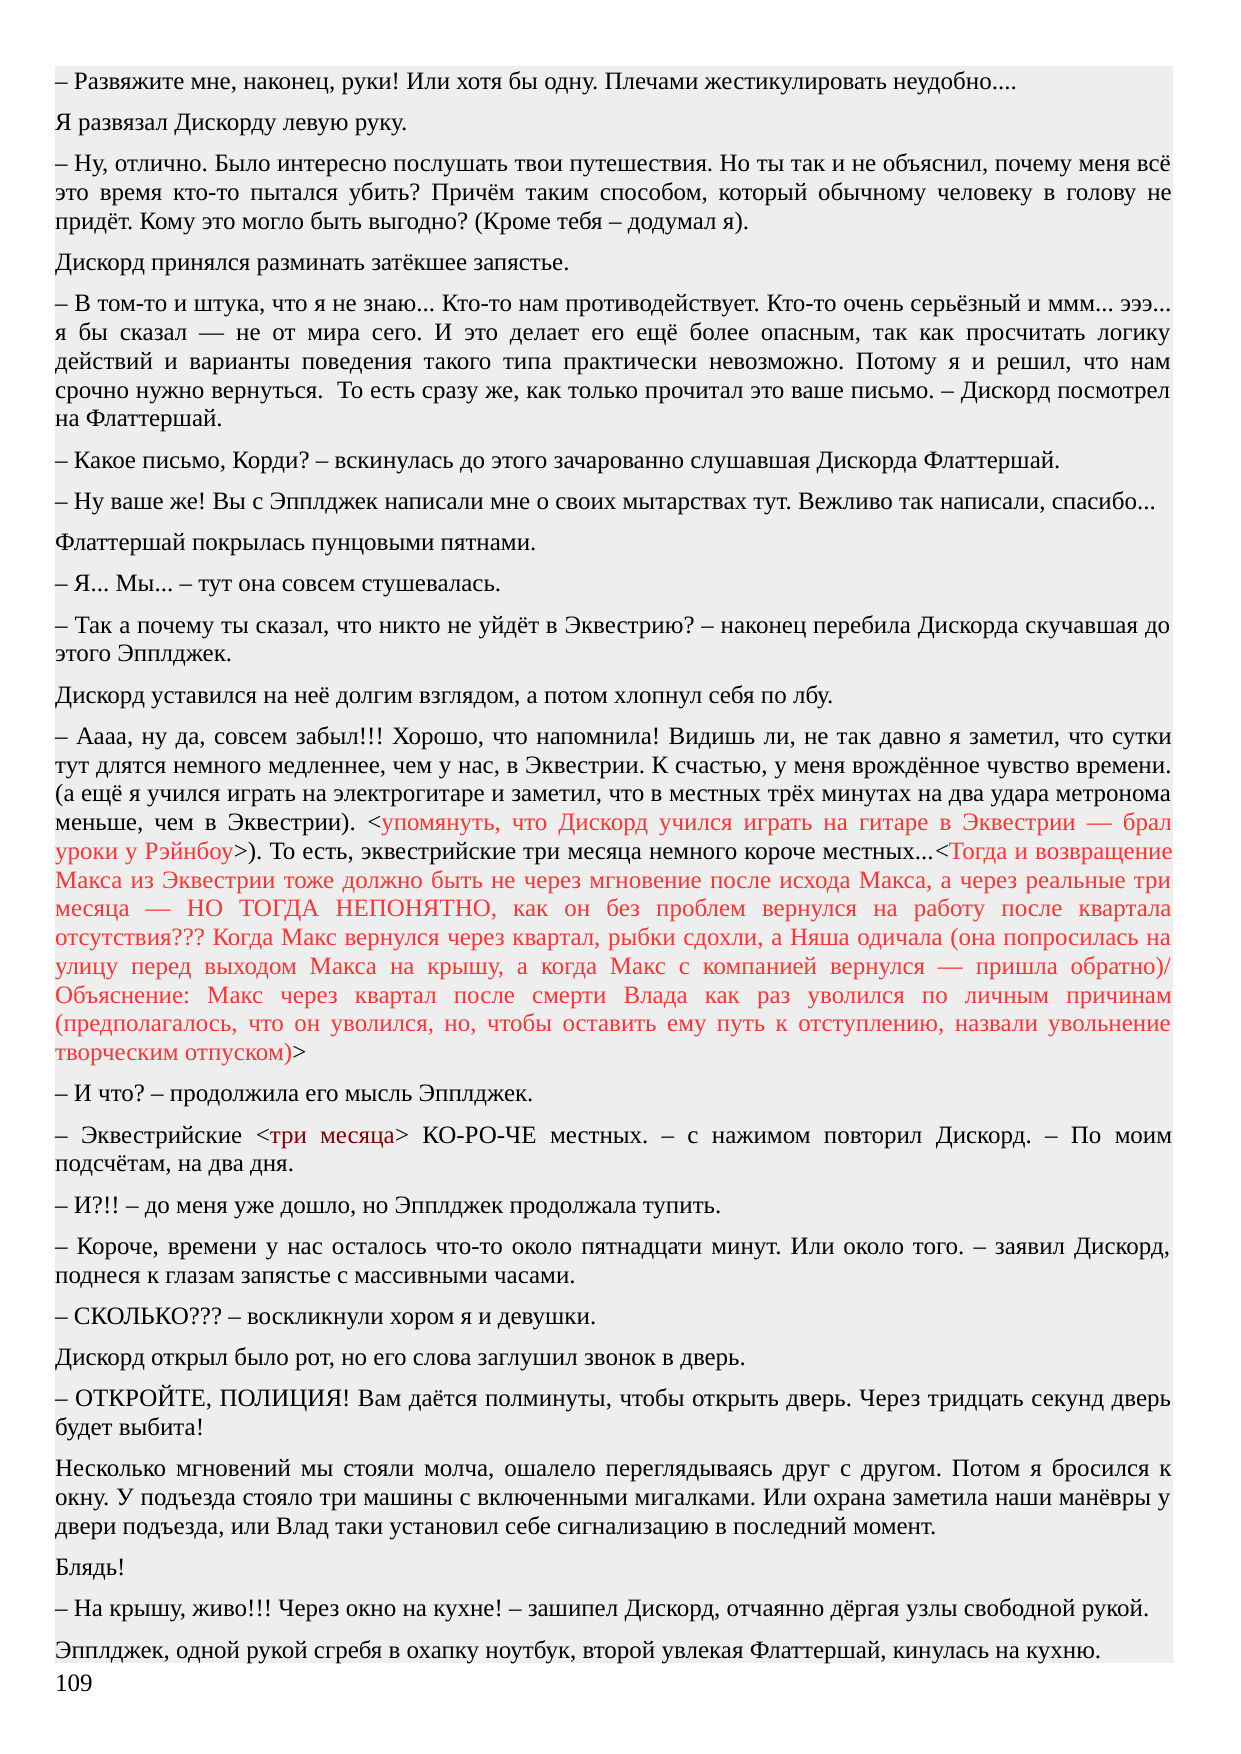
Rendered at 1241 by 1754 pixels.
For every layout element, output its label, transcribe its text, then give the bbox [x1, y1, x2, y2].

text – На крышу, живо!!! Через окно на кухне! – зашипел Дискорд, отчаянно дёргая узлы свободной рукой. [55, 1593, 1173, 1622]
text Дискорд принялся разминать затёкшее запястье. [55, 247, 1173, 276]
text – Аааа, ну да, совсем забыл!!! Хорошо, что напомнила! Видишь ли, не так давно я заметил, что сутки тут длятся немного медленнее, чем у нас, в Эквестрии. К счастью, у меня врождённое чувство времени. (а ещё я учился играть на электрогитаре и заметил, что в местных трёх минутах на два удара метронома меньше, чем в Эквестрии). <упомянуть, что Дискорд учился играть на гитаре в Эквестрии — брал уроки у Рэйнбоу>). То есть, эквестрийские три месяца немного короче местных...<Тогда и возвращение Макса из Эквестрии тоже должно быть не через мгновение после исхода Макса, а через реальные три месяца — НО ТОГДА НЕПОНЯТНО, как он без проблем вернулся на работу после квартала отсутствия??? Когда Макс вернулся через квартал, рыбки сдохли, а Няша одичала (она попросилась на улицу перед выходом Макса на крышу, а когда Макс с компанией вернулся — пришла обратно)/ Объяснение: Макс через квартал после смерти Влада как раз уволился по личным причинам (предполагалось, что он уволился, но, чтобы оставить ему путь к отступлению, назвали увольнение творческим отпуском)> [55, 721, 1173, 1066]
text – Так а почему ты сказал, что никто не уйдёт в Эквестрию? – наконец перебила Дискорда скучавшая до этого Эпплджек. [55, 610, 1173, 667]
text Несколько мгновений мы стояли молча, ошалело переглядываясь друг с другом. Потом я бросился к окну. У подъезда стояло три машины с включенными мигалками. Или охрана заметила наши манёвры у двери подъезда, или Влад таки установил себе сигнализацию в последний момент. [55, 1453, 1173, 1540]
text Блядь! [55, 1552, 1173, 1581]
text Эпплджек, одной рукой сгребя в охапку ноутбук, второй увлекая Флаттершай, кинулась на кухню. [55, 1635, 1173, 1663]
text – Я... Мы... – тут она совсем стушевалась. [55, 568, 1173, 597]
text – И что? – продолжила его мысль Эпплджек. [55, 1078, 1173, 1107]
text – Ну ваше же! Вы с Эпплджек написали мне о своих мытарствах тут. Вежливо так написали, спасибо... [55, 486, 1173, 515]
text – В том-то и штука, что я не знаю... Кто-то нам противодействует. Кто-то очень серьёзный и ммм... эээ... я бы сказал — не от мира сего. И это делает его ещё более опасным, так как просчитать логику действий и варианты поведения такого типа практически невозможно. Потому я и решил, что нам срочно нужно вернуться. То есть сразу же, как только прочитал это ваше письмо. – Дискорд посмотрел на Флаттершай. [55, 288, 1173, 432]
text – Какое письмо, Корди? – вскинулась до этого зачарованно слушавшая Дискорда Флаттершай. [55, 445, 1173, 473]
text Я развязал Дискорду левую руку. [55, 107, 1173, 136]
text – Эквестрийские <три месяца> КО-РО-ЧЕ местных. – с нажимом повторил Дискорд. – По моим подсчётам, на два дня. [55, 1120, 1173, 1177]
text – Развяжите мне, наконец, руки! Или хотя бы одну. Плечами жестикулировать неудобно.... [55, 66, 1173, 95]
text – Короче, времени у нас осталось что-то около пятнадцати минут. Или около того. – заявил Дискорд, поднеся к глазам запястье с массивными часами. [55, 1231, 1173, 1288]
text Дискорд уставился на неё долгим взглядом, а потом хлопнул себя по лбу. [55, 680, 1173, 708]
text – И?!! – до меня уже дошло, но Эпплджек продолжала тупить. [55, 1190, 1173, 1218]
text – ОТКРОЙТЕ, ПОЛИЦИЯ! Вам даётся полминуты, чтобы открыть дверь. Через тридцать секунд дверь будет выбита! [55, 1383, 1173, 1441]
text – СКОЛЬКО??? – воскликнули хором я и девушки. [55, 1301, 1173, 1330]
text Дискорд открыл было рот, но его слова заглушил звонок в дверь. [55, 1342, 1173, 1371]
text – Ну, отлично. Было интересно послушать твои путешествия. Но ты так и не объяснил, почему меня всё это время кто-то пытался убить? Причём таким способом, который обычному человеку в голову не придёт. Кому это могло быть выгодно? (Кроме тебя – додумал я). [55, 148, 1173, 235]
text Флаттершай покрылась пунцовыми пятнами. [55, 527, 1173, 556]
